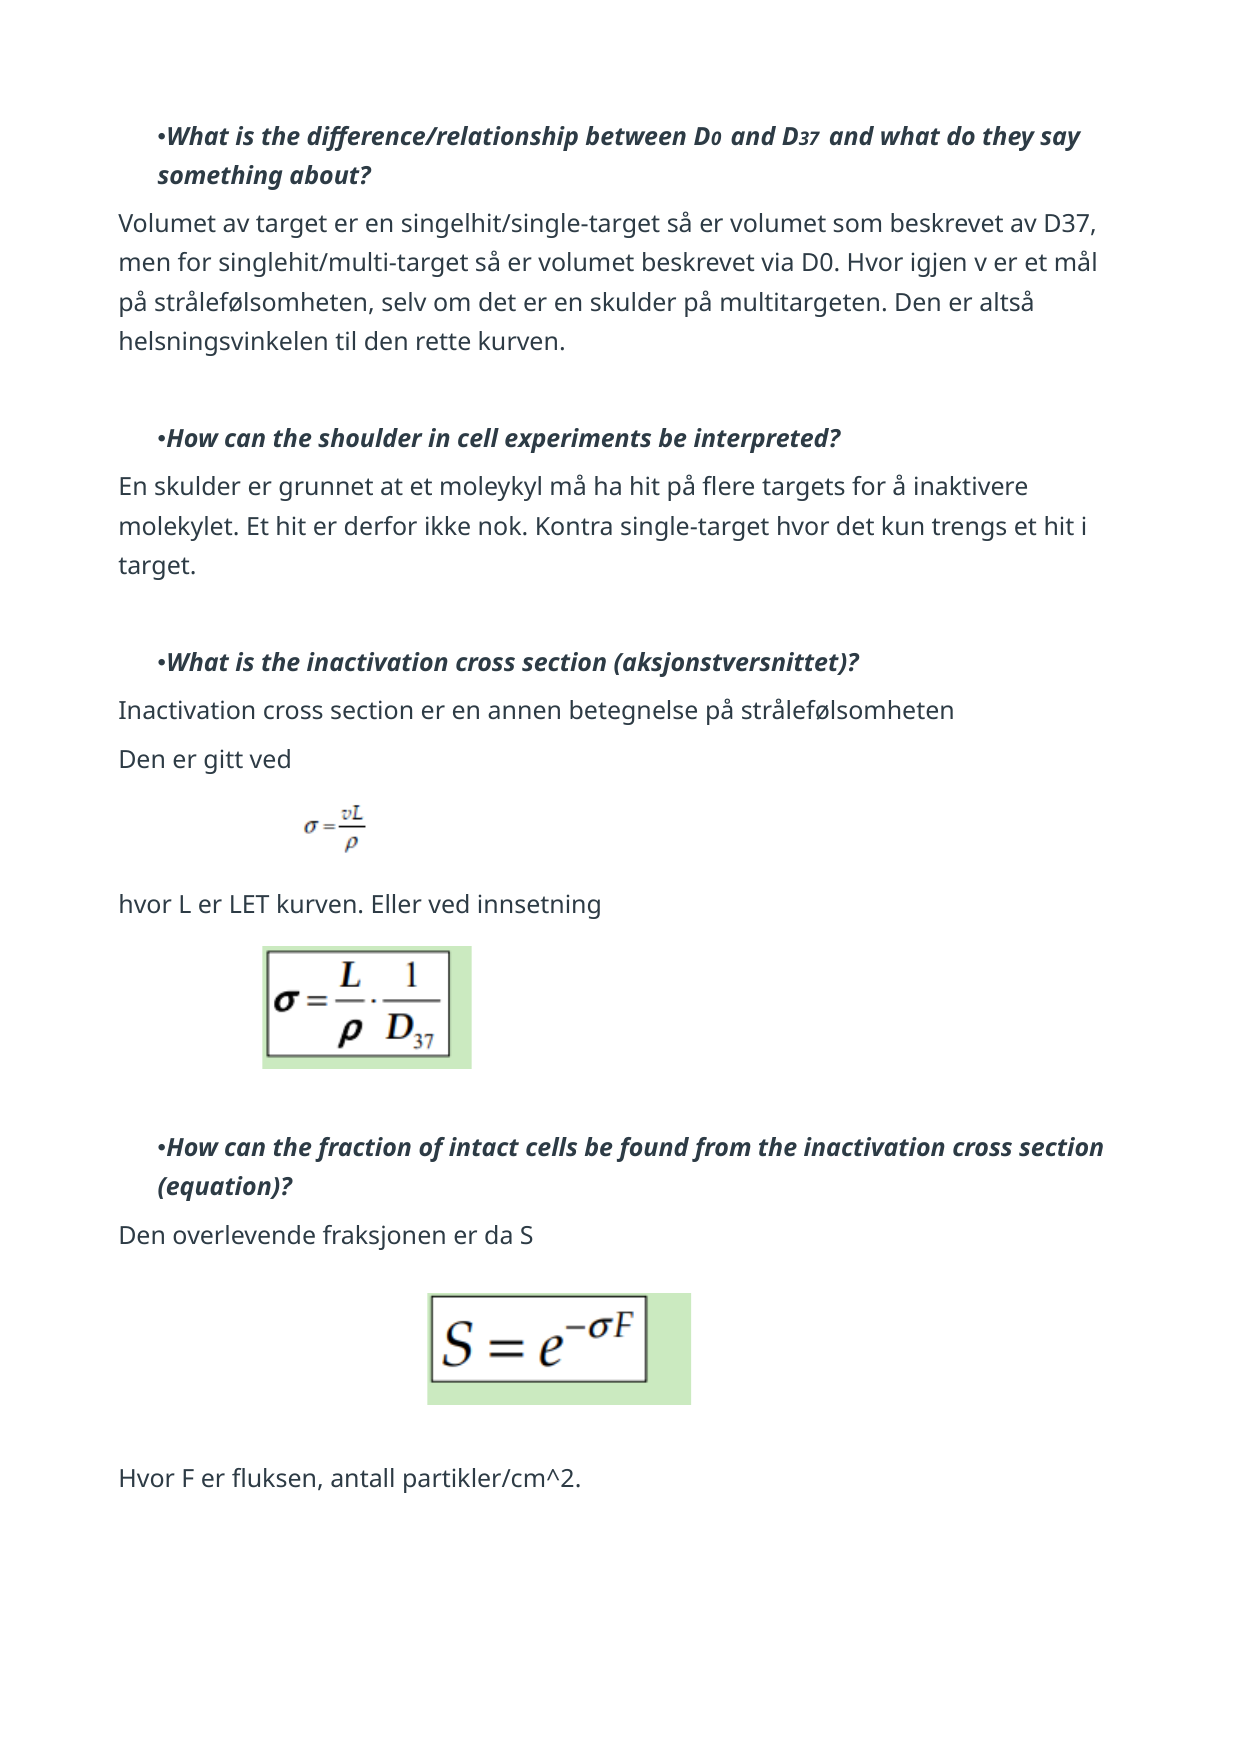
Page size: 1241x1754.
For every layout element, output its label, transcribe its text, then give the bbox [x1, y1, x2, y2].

list How can the shoulder in cell experiments be interpreted? [118, 420, 1122, 454]
text hvor L er LET kurven. Eller ved innsetning [118, 887, 1122, 921]
picture [281, 785, 394, 864]
list How can the fraction of intact cells be found from the inactivation cross section (equation)? [118, 1130, 1122, 1203]
text Den overlevende fraksjonen er da S [118, 1217, 1122, 1252]
text En skulder er grunnet at et moleykyl må ha hit på flere targets for å inaktivere molekylet. Et hit er derfor ikke nok. Kontra single-target hvor det kun trengs et hit i target. [118, 469, 1122, 581]
picture [262, 946, 472, 1069]
text Den er gitt ved [118, 741, 1122, 776]
text Inactivation cross section er en annen betegnelse på strålefølsomheten [118, 693, 1122, 727]
text Volumet av target er en singelhit/single-target så er volumet som beskrevet av D37, men for singlehit/multi-target så er volumet beskrevet via D0. Hvor igjen v er et mål på strålefølsomheten, selv om det er en skulder på multitargeten. Den er altså helsningsvinkelen til den rette kurven. [118, 206, 1122, 357]
text Hvor F er fluksen, antall partikler/cm^2. [118, 1460, 1122, 1494]
list What is the inactivation cross section (aksjonstversnittet)? [118, 644, 1122, 678]
list What is the difference/relationship between D0 and D37 and what do they say something about? [118, 118, 1122, 191]
picture [427, 1293, 692, 1405]
